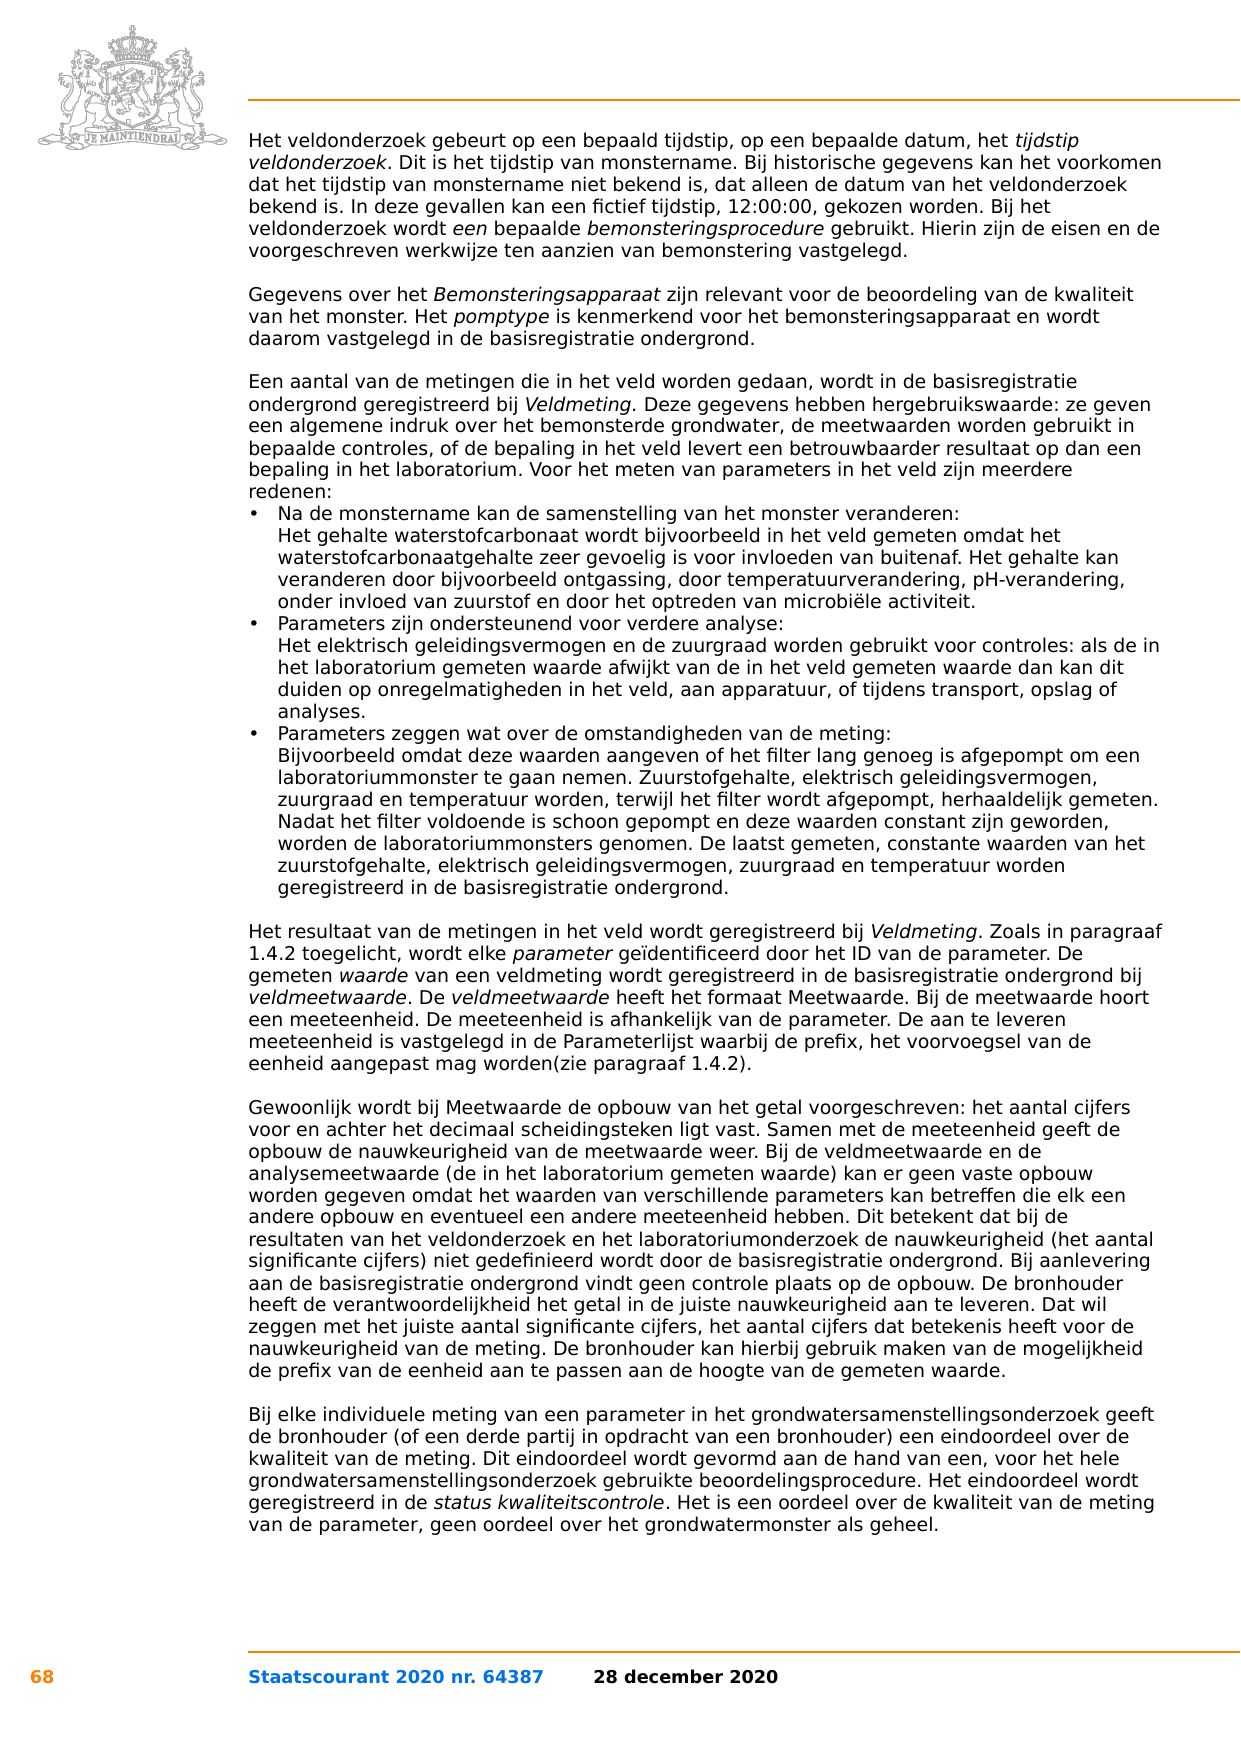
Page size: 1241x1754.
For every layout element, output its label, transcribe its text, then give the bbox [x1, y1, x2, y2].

text Bijvoorbeeld omdat deze waarden aangeven of het filter lang genoeg is afgepompt om een laboratoriummonster te gaan nemen. Zuurstofgehalte, elektrisch geleidingsvermogen, zuurgraad en temperatuur worden, terwijl het filter wordt afgepompt, herhaaldelijk gemeten. Nadat het filter voldoende is schoon gepompt en deze waarden constant zijn geworden, worden de laboratoriummonsters genomen. De laatst gemeten, constante waarden van het zuurstofgehalte, elektrisch geleidingsvermogen, zuurgraad en temperatuur worden geregistreerd in de basisregistratie ondergrond. [277, 745, 1163, 899]
text Het gehalte waterstofcarbonaat wordt bijvoorbeeld in het veld gemeten omdat het waterstofcarbonaatgehalte zeer gevoelig is voor invloeden van buitenaf. Het gehalte kan veranderen door bijvoorbeeld ontgassing, door temperatuurverandering, pH-verandering, onder invloed van zuurstof en door het optreden van microbiële activiteit. [277, 525, 1163, 613]
text Het veldonderzoek gebeurt op een bepaald tijdstip, op een bepaalde datum, het tijdstip veldonderzoek. Dit is het tijdstip van monstername. Bij historische gegevens kan het voorkomen dat het tijdstip van monstername niet bekend is, dat alleen de datum van het veldonderzoek bekend is. In deze gevallen kan een fictief tijdstip, 12:00:00, gekozen worden. Bij het veldonderzoek wordt een bepaalde bemonsteringsprocedure gebruikt. Hierin zijn de eisen en de voorgeschreven werkwijze ten aanzien van bemonstering vastgelegd. [248, 130, 1163, 262]
text Het elektrisch geleidingsvermogen en de zuurgraad worden gebruikt voor controles: als de in het laboratorium gemeten waarde afwijkt van de in het veld gemeten waarde dan kan dit duiden op onregelmatigheden in het veld, aan apparatuur, of tijdens transport, opslag of analyses. [277, 635, 1163, 723]
text • Parameters zeggen wat over de omstandigheden van de meting: [248, 723, 1163, 745]
text • Na de monstername kan de samenstelling van het monster veranderen: [248, 503, 1163, 525]
text Bij elke individuele meting van een parameter in het grondwatersamenstellingsonderzoek geeft de bronhouder (of een derde partij in opdracht van een bronhouder) een eindoordeel over de kwaliteit van de meting. Dit eindoordeel wordt gevormd aan de hand van een, voor het hele grondwatersamenstellingsonderzoek gebruikte beoordelingsprocedure. Het eindoordeel wordt geregistreerd in de status kwaliteitscontrole. Het is een oordeel over de kwaliteit van de meting van de parameter, geen oordeel over het grondwatermonster als geheel. [248, 1404, 1163, 1536]
text Gewoonlijk wordt bij Meetwaarde de opbouw van het getal voorgeschreven: het aantal cijfers voor en achter het decimaal scheidingsteken ligt vast. Samen met de meeteenheid geeft de opbouw de nauwkeurigheid van de meetwaarde weer. Bij de veldmeetwaarde en de analysemeetwaarde (de in het laboratorium gemeten waarde) kan er geen vaste opbouw worden gegeven omdat het waarden van verschillende parameters kan betreffen die elk een andere opbouw en eventueel een andere meeteenheid hebben. Dit betekent dat bij de resultaten van het veldonderzoek en het laboratoriumonderzoek de nauwkeurigheid (het aantal significante cijfers) niet gedefinieerd wordt door de basisregistratie ondergrond. Bij aanlevering aan de basisregistratie ondergrond vindt geen controle plaats op de opbouw. De bronhouder heeft de verantwoordelijkheid het getal in de juiste nauwkeurigheid aan te leveren. Dat wil zeggen met het juiste aantal significante cijfers, het aantal cijfers dat betekenis heeft voor de nauwkeurigheid van de meting. De bronhouder kan hierbij gebruik maken van de mogelijkheid de prefix van de eenheid aan te passen aan de hoogte van de gemeten waarde. [248, 1097, 1163, 1382]
text Gegevens over het Bemonsteringsapparaat zijn relevant voor de beoordeling van de kwaliteit van het monster. Het pomptype is kenmerkend voor het bemonsteringsapparaat en wordt daarom vastgelegd in de basisregistratie ondergrond. [248, 284, 1163, 349]
text Het resultaat van de metingen in het veld wordt geregistreerd bij Veldmeting. Zoals in paragraaf 1.4.2 toegelicht, wordt elke parameter geïdentificeerd door het ID van de parameter. De gemeten waarde van een veldmeting wordt geregistreerd in de basisregistratie ondergrond bij veldmeetwaarde. De veldmeetwaarde heeft het formaat Meetwaarde. Bij de meetwaarde hoort een meeteenheid. De meeteenheid is afhankelijk van de parameter. De aan te leveren meeteenheid is vastgelegd in de Parameterlijst waarbij de prefix, het voorvoegsel van de eenheid aangepast mag worden(zie paragraaf 1.4.2). [248, 921, 1163, 1075]
picture [38, 25, 227, 150]
text • Parameters zijn ondersteunend voor verdere analyse: [248, 613, 1163, 635]
text Een aantal van de metingen die in het veld worden gedaan, wordt in de basisregistratie ondergrond geregistreerd bij Veldmeting. Deze gegevens hebben hergebruikswaarde: ze geven een algemene indruk over het bemonsterde grondwater, de meetwaarden worden gebruikt in bepaalde controles, of de bepaling in het veld levert een betrouwbaarder resultaat op dan een bepaling in het laboratorium. Voor het meten van parameters in het veld zijn meerdere redenen: [248, 371, 1163, 503]
